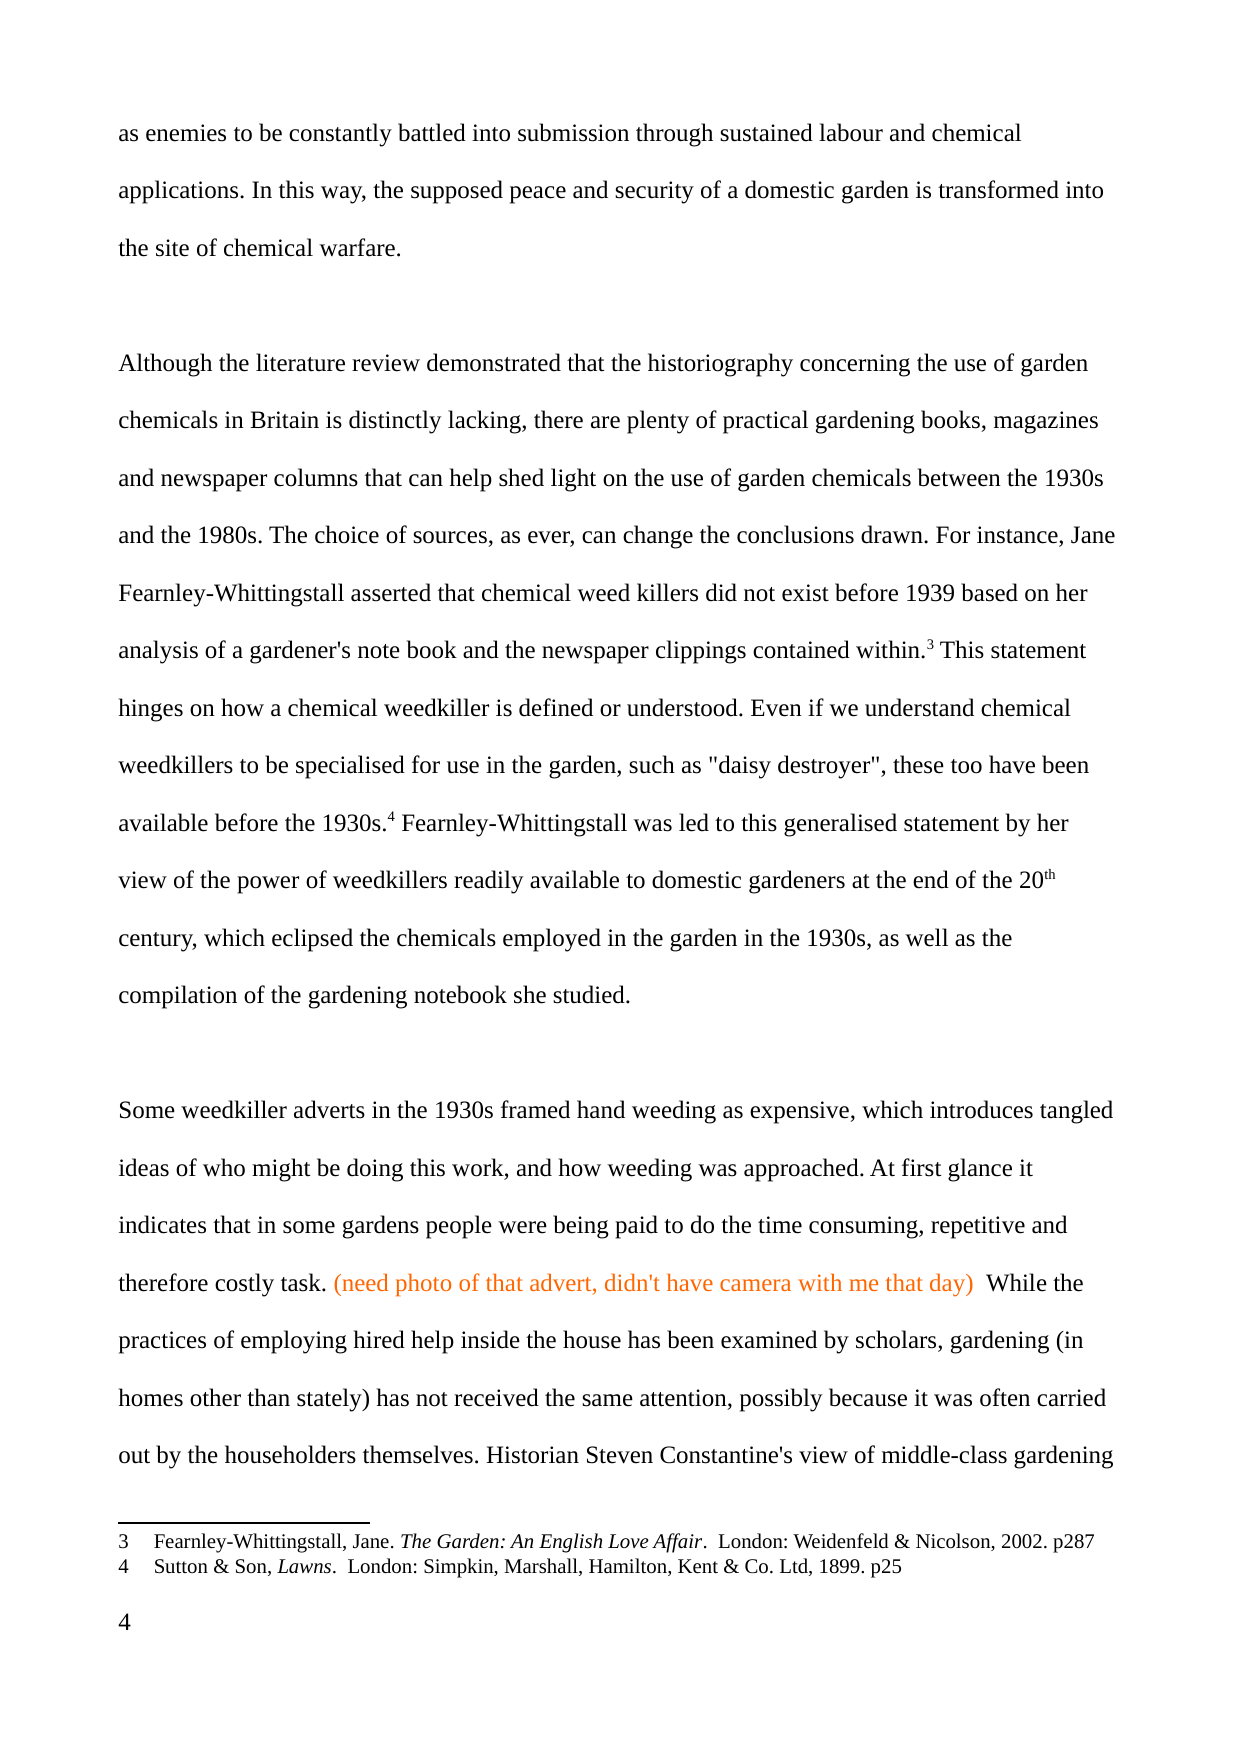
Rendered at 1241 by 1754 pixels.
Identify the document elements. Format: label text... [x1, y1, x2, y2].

text Sutton & Son, Lawns. London: Simpkin, Marshall, Hamilton, Kent & Co. Ltd, 1899. p25 [118, 1553, 1122, 1578]
text as enemies to be constantly battled into submission through sustained labour and chemical applications. In this way, the supposed peace and security of a domestic garden is transformed into the site of chemical warfare. [118, 118, 1122, 262]
text Although the literature review demonstrated that the historiography concerning the use of garden chemicals in Britain is distinctly lacking, there are plenty of practical gardening books, magazines and newspaper columns that can help shed light on the use of garden chemicals between the 1930s and the 1980s. The choice of sources, as ever, can change the conclusions drawn. For instance, Jane Fearnley-Whittingstall asserted that chemical weed killers did not exist before 1939 based on her analysis of a gardener's note book and the newspaper clippings contained within. This statement hinges on how a chemical weedkiller is defined or understood. Even if we understand chemical weedkillers to be specialised for use in the garden, such as "daisy destroyer", these too have been available before the 1930s. Fearnley-Whittingstall was led to this generalised statement by her view of the power of weedkillers readily available to domestic gardeners at the end of the 20th century, which eclipsed the chemicals employed in the garden in the 1930s, as well as the compilation of the gardening notebook she studied. [118, 348, 1122, 1009]
text Some weedkiller adverts in the 1930s framed hand weeding as expensive, which introduces tangled ideas of who might be doing this work, and how weeding was approached. At first glance it indicates that in some gardens people were being paid to do the time consuming, repetitive and therefore costly task. (need photo of that advert, didn't have camera with me that day) While the practices of employing hired help inside the house has been examined by scholars, gardening (in homes other than stately) has not received the same attention, possibly because it was often carried out by the householders themselves. Historian Steven Constantine's view of middle-class gardening [118, 1096, 1122, 1469]
text Fearnley-Whittingstall, Jane. The Garden: An English Love Affair. London: Weidenfeld & Nicolson, 2002. p287 [118, 1529, 1122, 1553]
